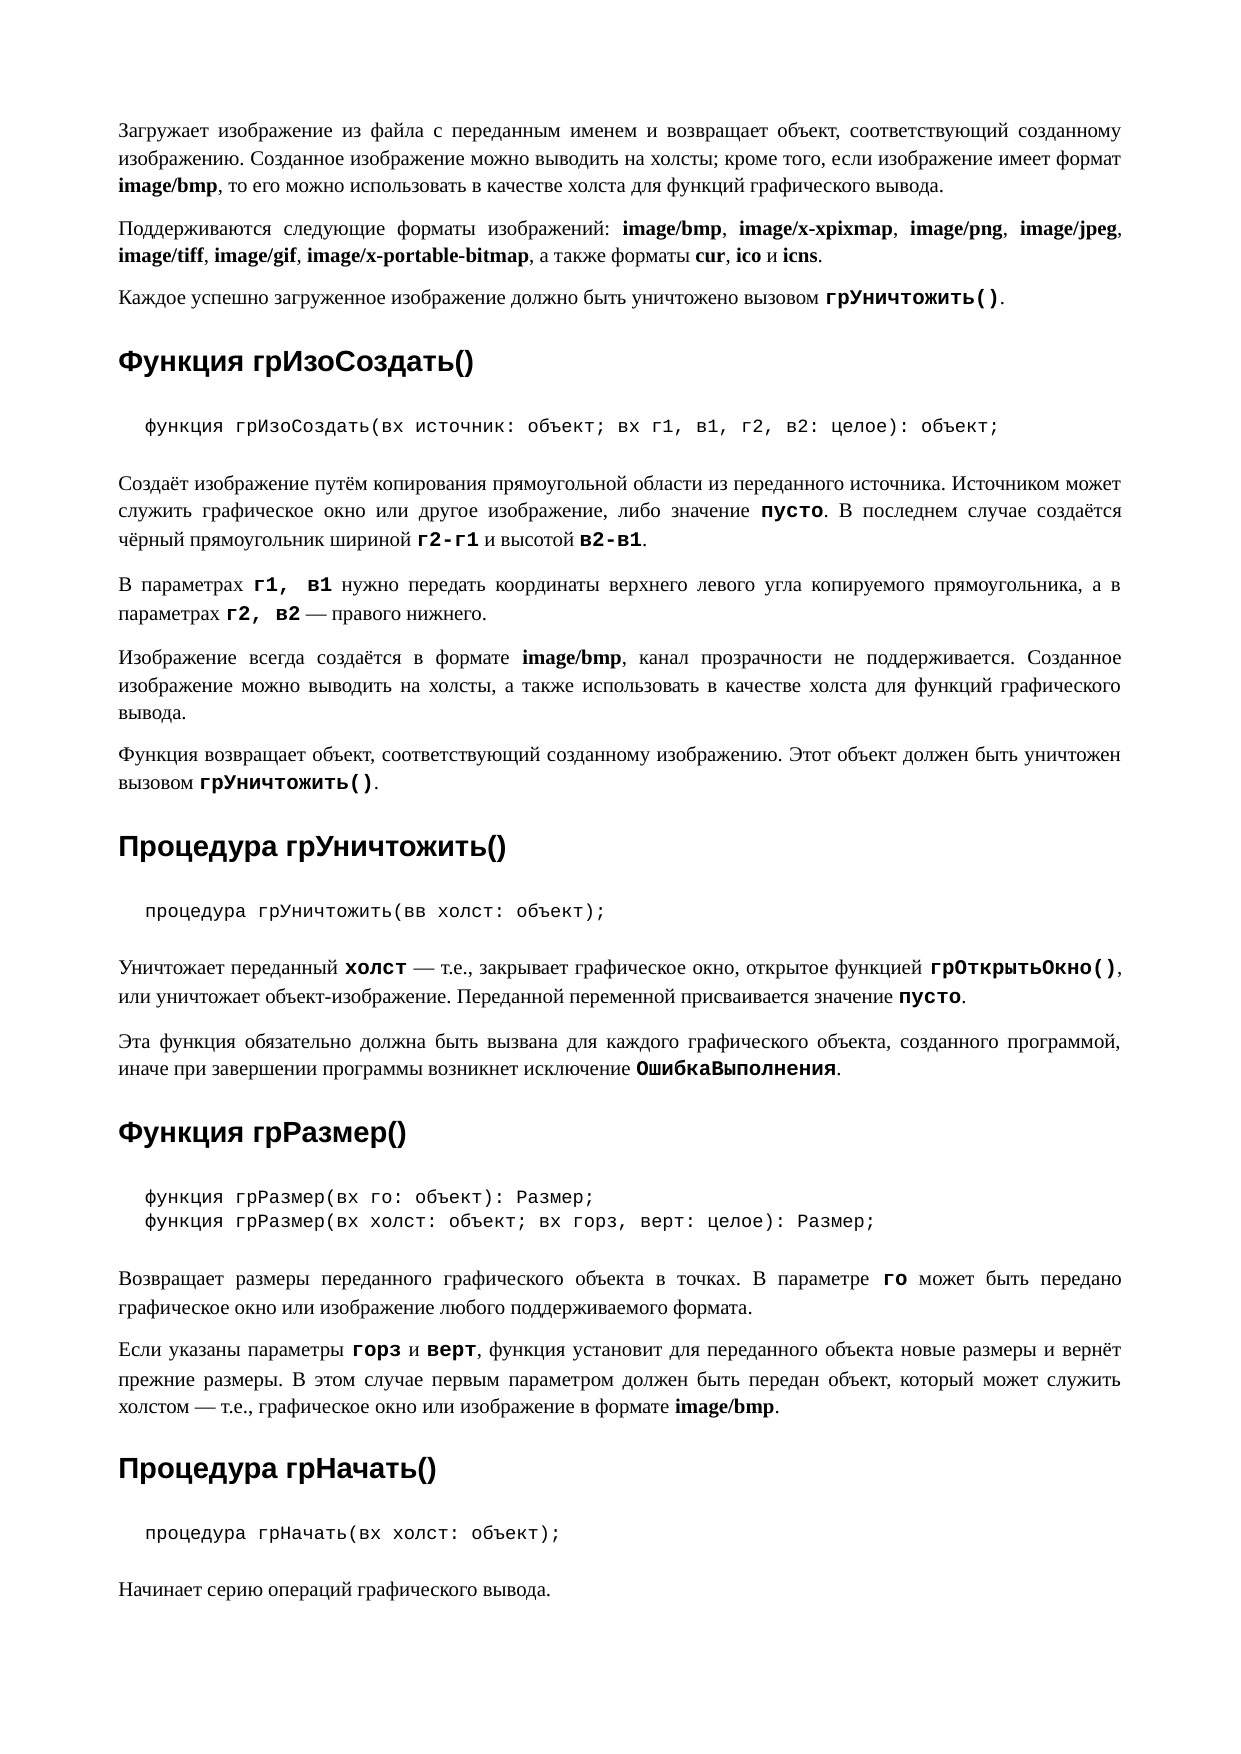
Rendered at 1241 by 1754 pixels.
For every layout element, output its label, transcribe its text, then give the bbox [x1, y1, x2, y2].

text процедура грУничтожить(вв холст: объект); [136, 892, 1104, 931]
text В параметрах г1, в1 нужно передать координаты верхнего левого угла копируемого прямоугольника, а в параметрах г2, в2 — правого нижнего. [118, 572, 1122, 627]
text Уничтожает переданный холст — т.е., закрывает графическое окно, открытое функцией грОткрытьОкно(), или уничтожает объект-изображение. Переданной переменной присваивается значение пусто. [118, 955, 1122, 1010]
text функция грРазмер(вх го: объект): Размер; функция грРазмер(вх холст: объект; вх горз, верт: целое): Размер; [136, 1179, 1104, 1242]
text Загружает изображение из файла с переданным именем и возвращает объект, соответствующий созданному изображению. Созданное изображение можно выводить на холсты; кроме того, если изображение имеет формат image/bmp, то его можно использовать в качестве холста для функций графического вывода. [118, 118, 1122, 197]
text функция грИзоСоздать(вх источник: объект; вх г1, в1, г2, в2: целое): объект; [136, 408, 1104, 447]
subtitle Процедура грУничтожить() [118, 829, 1122, 862]
text Функция возвращает объект, соответствующий созданному изображению. Этот объект должен быть уничтожен вызовом грУничтожить(). [118, 742, 1122, 796]
text Поддерживаются следующие форматы изображений: image/bmp, image/x-xpixmap, image/png, image/jpeg, image/tiff, image/gif, image/x-portable-bitmap, а также форматы cur, ico и icns. [118, 216, 1122, 267]
subtitle Функция грИзоСоздать() [118, 344, 1122, 378]
text Каждое успешно загруженное изображение должно быть уничтожено вызовом грУничтожить(). [118, 285, 1122, 311]
text Начинает серию операций графического вывода. [118, 1577, 1122, 1601]
text Создаёт изображение путём копирования прямоугольной области из переданного источника. Источником может служить графическое окно или другое изображение, либо значение пусто. В последнем случае создаётся чёрный прямоугольник шириной г2-г1 и высотой в2-в1. [118, 471, 1122, 553]
subtitle Процедура грНачать() [118, 1451, 1122, 1484]
text Изображение всегда создаётся в формате image/bmp, канал прозрачности не поддерживается. Созданное изображение можно выводить на холсты, а также использовать в качестве холста для функций графического вывода. [118, 645, 1122, 724]
subtitle Функция грРазмер() [118, 1115, 1122, 1148]
text Если указаны параметры горз и верт, функция установит для переданного объекта новые размеры и вернёт прежние размеры. В этом случае первым параметром должен быть передан объект, который может служить холстом — т.е., графическое окно или изображение в формате image/bmp. [118, 1337, 1122, 1418]
text процедура грНачать(вх холст: объект); [136, 1515, 1104, 1554]
text Эта функция обязательно должна быть вызвана для каждого графического объекта, созданного программой, иначе при завершении программы возникнет исключение ОшибкаВыполнения. [118, 1029, 1122, 1082]
text Возвращает размеры переданного графического объекта в точках. В параметре го может быть передано графическое окно или изображение любого поддерживаемого формата. [118, 1266, 1122, 1319]
